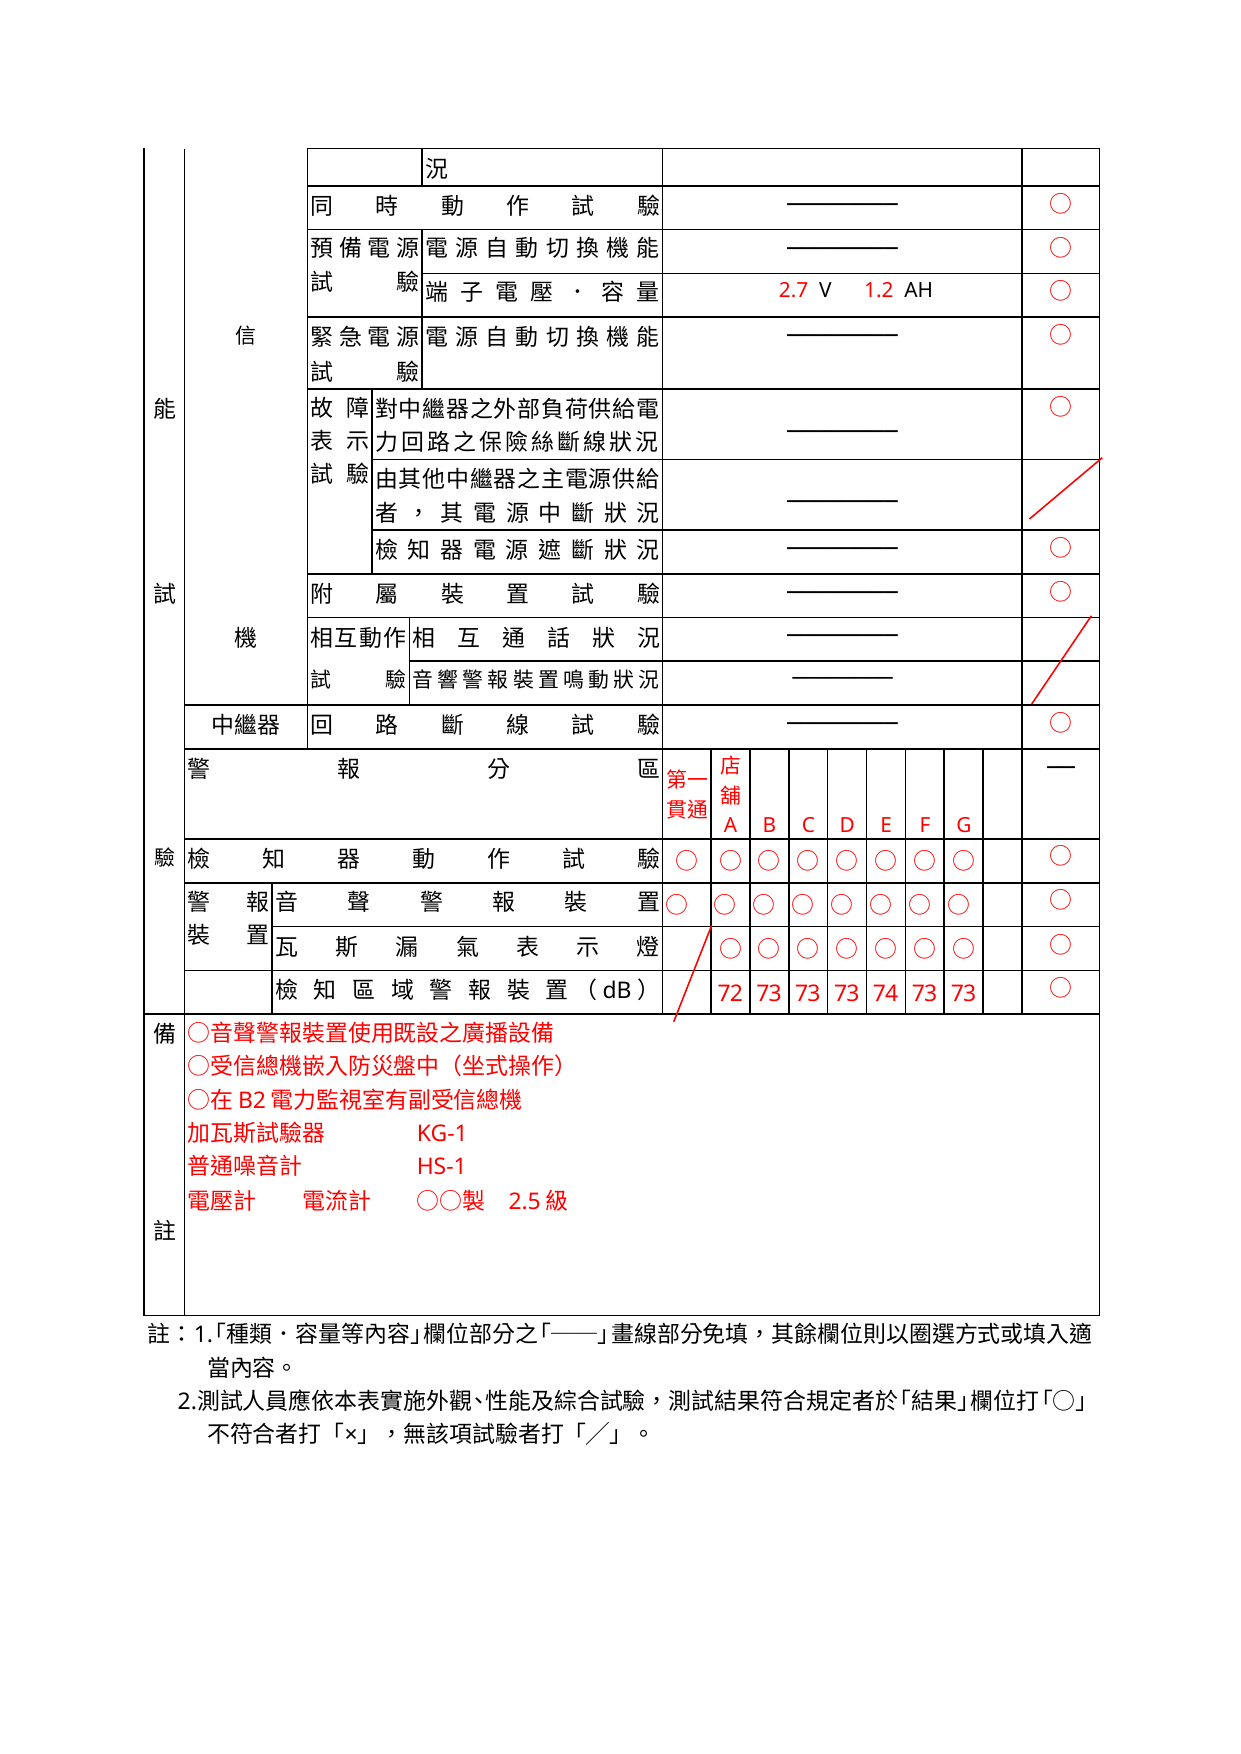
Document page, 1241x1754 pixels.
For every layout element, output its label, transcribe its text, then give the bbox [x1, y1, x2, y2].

table_cell 第一貫通 [663, 750, 710, 838]
table_cell 檢知器電源遮斷狀況 [373, 531, 662, 573]
table_cell 試 驗 [308, 660, 409, 704]
table_cell ○ [867, 840, 905, 882]
table_cell 預備電源試驗 [308, 230, 421, 316]
table_cell 瓦斯漏氣表示燈 [273, 927, 662, 969]
table_cell ○ [712, 884, 749, 926]
table_cell ──────── [663, 187, 1021, 229]
table_cell [1023, 460, 1099, 529]
table_cell 緊急電源 試驗 [308, 318, 421, 388]
table_cell ○ [751, 840, 788, 882]
table_cell ○ [751, 884, 788, 926]
table_cell 備 註 [145, 1015, 184, 1315]
table_cell [1023, 149, 1099, 185]
table_cell ──────── [663, 662, 1021, 704]
table_cell [663, 971, 692, 1013]
table_cell [145, 459, 184, 529]
table_cell 電源自動切換機能 [423, 318, 662, 388]
table_cell 由其他中繼器之主電源供給者，其電源中斷狀況 [373, 460, 662, 529]
table_cell ○ [1023, 230, 1099, 272]
table_cell [145, 748, 184, 838]
table_cell [984, 750, 1021, 838]
table_cell [185, 459, 307, 529]
table_cell [984, 971, 1021, 1013]
table_cell ──────── [663, 460, 1021, 529]
table_cell 中繼器 [185, 706, 307, 748]
table_cell [145, 882, 184, 926]
table_cell ──────── [663, 531, 1021, 573]
table_cell [185, 529, 307, 573]
table_cell 相互動作 [308, 618, 409, 660]
table_cell ○ [712, 927, 749, 969]
table_cell [679, 971, 710, 1013]
table_cell ○音聲警報裝置使用既設之廣播設備 ○受信總機嵌入防災盤中（坐式操作） ○在B2電力監視室有副受信總機 加瓦斯試驗器 KG-1 普通噪音計 HS-1 電壓計 電流計 ○○製 2.5級 [185, 1015, 1099, 1315]
table_cell 相互通話狀況 [410, 618, 662, 660]
table_cell ○ [1023, 187, 1099, 229]
table_cell [696, 935, 710, 969]
table_cell B [751, 750, 788, 838]
table_cell 73 [790, 971, 827, 1013]
table_cell ○ [790, 884, 827, 926]
table_cell [185, 388, 307, 458]
table_cell 音響警報裝置鳴動狀況 [410, 662, 662, 704]
table_cell ○ [712, 840, 749, 882]
table_cell ○ [867, 927, 905, 969]
table_cell ○ [828, 840, 866, 882]
table_cell 73 [945, 971, 982, 1013]
table_cell ○ [828, 927, 866, 969]
table_cell ○ [828, 884, 866, 926]
table_cell [1034, 662, 1099, 704]
table_cell [185, 660, 307, 704]
table_cell ──────── [663, 575, 1021, 617]
table_cell [185, 148, 307, 185]
table_cell ○ [1023, 706, 1099, 748]
table_cell [145, 229, 184, 272]
table_cell ○ [945, 840, 982, 882]
table_cell 機 [185, 617, 307, 660]
table_cell ○ [663, 884, 710, 926]
table_cell 況 [423, 149, 662, 185]
text 註：1.「種類．容量等內容」欄位部分之「──」畫線部分免填，其餘欄位則以圈選方式或填入適當內容。 [148, 1316, 1092, 1383]
table_cell C [790, 750, 827, 838]
table_cell ○ [906, 927, 943, 969]
table_cell ○ [751, 927, 788, 969]
table_cell [145, 660, 184, 704]
table_cell 73 [828, 971, 866, 1013]
table_cell ○ [1023, 840, 1099, 882]
table_cell F [906, 750, 943, 838]
table_cell [145, 617, 184, 660]
table_cell [185, 573, 307, 617]
table_cell ──────── [663, 390, 1021, 458]
table_cell [185, 229, 307, 272]
table_cell [145, 970, 184, 1013]
table_cell [145, 316, 184, 388]
table_cell 73 [751, 971, 788, 1013]
table_cell 能 [145, 388, 184, 458]
table_cell ○ [1023, 884, 1099, 926]
table_cell ○ [663, 840, 710, 882]
table_cell [984, 927, 1021, 969]
table_cell 驗 [145, 838, 184, 882]
table_cell [145, 273, 184, 316]
table_cell 74 [867, 971, 905, 1013]
table_cell ○ [906, 884, 943, 926]
table_cell 警報 裝置 [185, 884, 271, 969]
table_cell 端子電壓．容量 [423, 274, 662, 316]
text 2.測試人員應依本表實施外觀、性能及綜合試驗，測試結果符合規定者於「結果」欄位打「○」，不符合者打「×」，無該項試驗者打「╱」。 [148, 1383, 1092, 1449]
table_cell [145, 185, 184, 229]
table_cell G [945, 750, 982, 838]
table_cell ○ [906, 840, 943, 882]
table_cell [663, 149, 1021, 185]
table_cell 73 [906, 971, 943, 1013]
table_cell ──────── [663, 618, 1021, 660]
table_cell [984, 884, 1021, 926]
table_cell [308, 149, 421, 185]
table_cell 音聲警報裝置 [273, 884, 662, 926]
table_cell 回路斷線試驗 [308, 706, 662, 748]
table_cell [1023, 618, 1088, 660]
table_cell [145, 148, 184, 185]
table_cell [663, 927, 709, 969]
table_cell [185, 971, 271, 1013]
table_cell 檢 知 區 域 警 報 裝 置（dB） [273, 971, 662, 1013]
table_cell 2.7 V 1.2 AH [663, 274, 1021, 316]
table_cell [1064, 618, 1099, 660]
table_cell ○ [790, 840, 827, 882]
table_cell ──────── [663, 706, 1021, 748]
table_cell ○ [1023, 531, 1099, 573]
table_cell ○ [945, 884, 982, 926]
table_cell 故障表示試驗 [308, 390, 371, 573]
table_cell D [828, 750, 866, 838]
table_cell 檢知器動作試驗 [185, 840, 662, 882]
table_cell [1023, 662, 1058, 704]
table_cell ○ [1023, 274, 1099, 316]
table_cell 72 [712, 971, 749, 1013]
table_cell [185, 273, 307, 316]
table_cell 試 [145, 573, 184, 617]
table_cell [145, 704, 184, 748]
table_cell ○ [867, 884, 905, 926]
table_cell ○ [1023, 318, 1099, 388]
table_cell [145, 926, 184, 969]
table_cell ○ [1023, 575, 1099, 617]
table_cell ──────── [663, 318, 1021, 388]
table_cell ○ [790, 927, 827, 969]
table_cell [984, 840, 1021, 882]
table_cell ○ [1023, 390, 1099, 458]
table_cell 同時動作試驗 [308, 187, 662, 229]
table_cell ── [1023, 750, 1099, 838]
table_cell [145, 529, 184, 573]
table_cell 附屬裝置試驗 [308, 575, 662, 617]
table_cell E [867, 750, 905, 838]
table_cell ──────── [663, 230, 1021, 272]
table_cell ○ [1023, 971, 1099, 1013]
table_cell 信 [185, 316, 307, 388]
table_cell 店舖A [712, 750, 749, 838]
table_cell ○ [945, 927, 982, 969]
table_cell 電源自動切換機能 [423, 230, 662, 272]
table_cell 對中繼器之外部負荷供給電力回路之保險絲斷線狀況 [373, 390, 662, 458]
table_cell ○ [1023, 927, 1099, 969]
table_cell [185, 185, 307, 229]
table_cell 警報分區 [185, 750, 662, 838]
